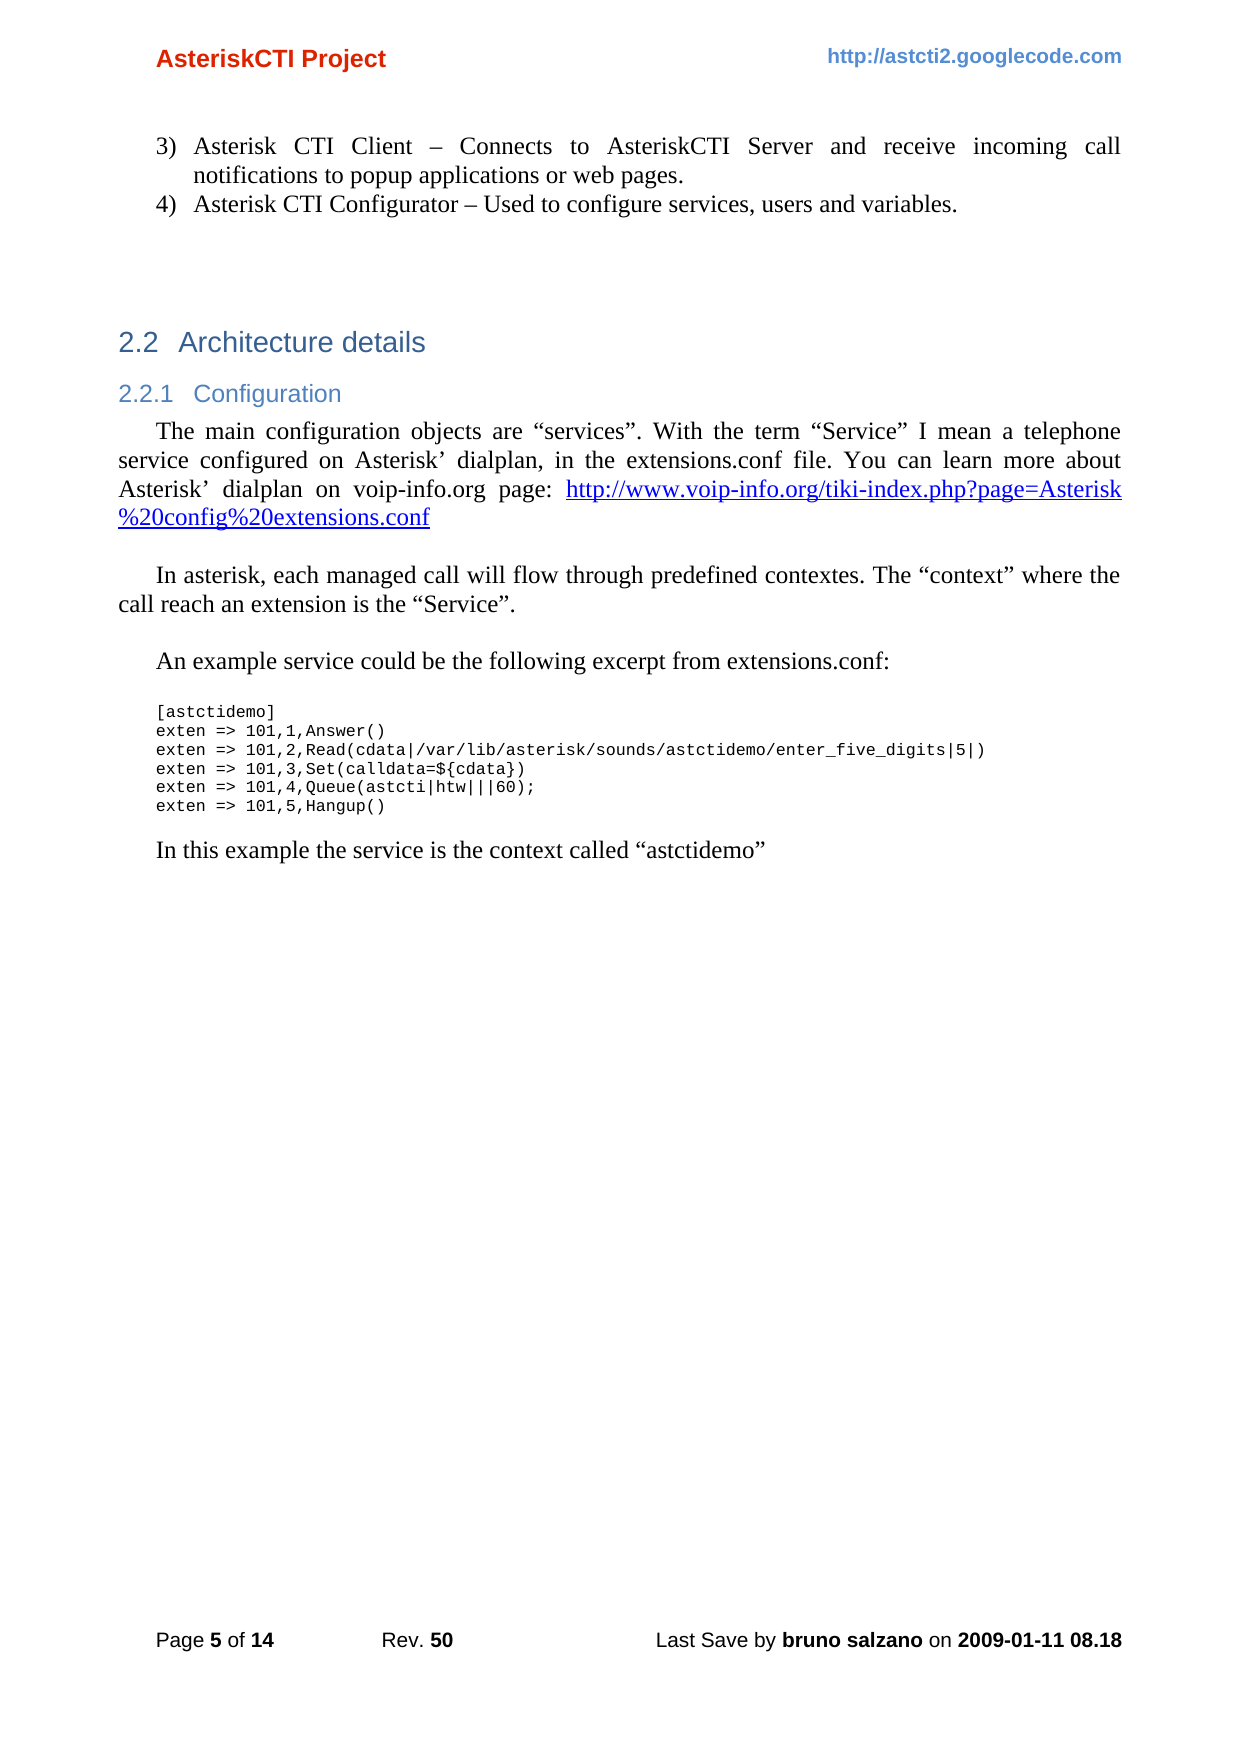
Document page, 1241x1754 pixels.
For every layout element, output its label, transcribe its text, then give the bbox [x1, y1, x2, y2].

text In this example the service is the context called “astctidemo” [118, 836, 1122, 864]
list Asterisk CTI Client – Connects to AsteriskCTI Server and receive incoming call notifications to popup applications or web pages. [156, 131, 1122, 189]
text exten => 101,5,Hangup() [118, 798, 1122, 817]
text exten => 101,1,Answer() [118, 722, 1122, 741]
text exten => 101,3,Set(calldata=${cdata}) [118, 760, 1122, 779]
subtitle Configuration [118, 379, 1122, 408]
text exten => 101,2,Read(cdata|/var/lib/asterisk/sounds/astctidemo/enter_five_digits|5|) [118, 741, 1122, 760]
list Asterisk CTI Configurator – Used to configure services, users and variables. [156, 189, 1122, 218]
text exten => 101,4,Queue(astcti|htw|||60); [118, 779, 1122, 798]
text An example service could be the following excerpt from extensions.conf: [118, 646, 1122, 675]
text In asterisk, each managed call will flow through predefined contextes. The “context” where the call reach an extension is the “Service”. [118, 560, 1122, 617]
subtitle Architecture details [118, 325, 1122, 358]
text [astctidemo] [118, 704, 1122, 722]
text The main configuration objects are “services”. With the term “Service” I mean a telephone service configured on Asterisk’ dialplan, in the extensions.conf file. You can learn more about Asterisk’ dialplan on voip-info.org page: http://www.voip-info.org/tiki-index.php?page=Asterisk%20config%20extensions.conf [118, 416, 1122, 531]
